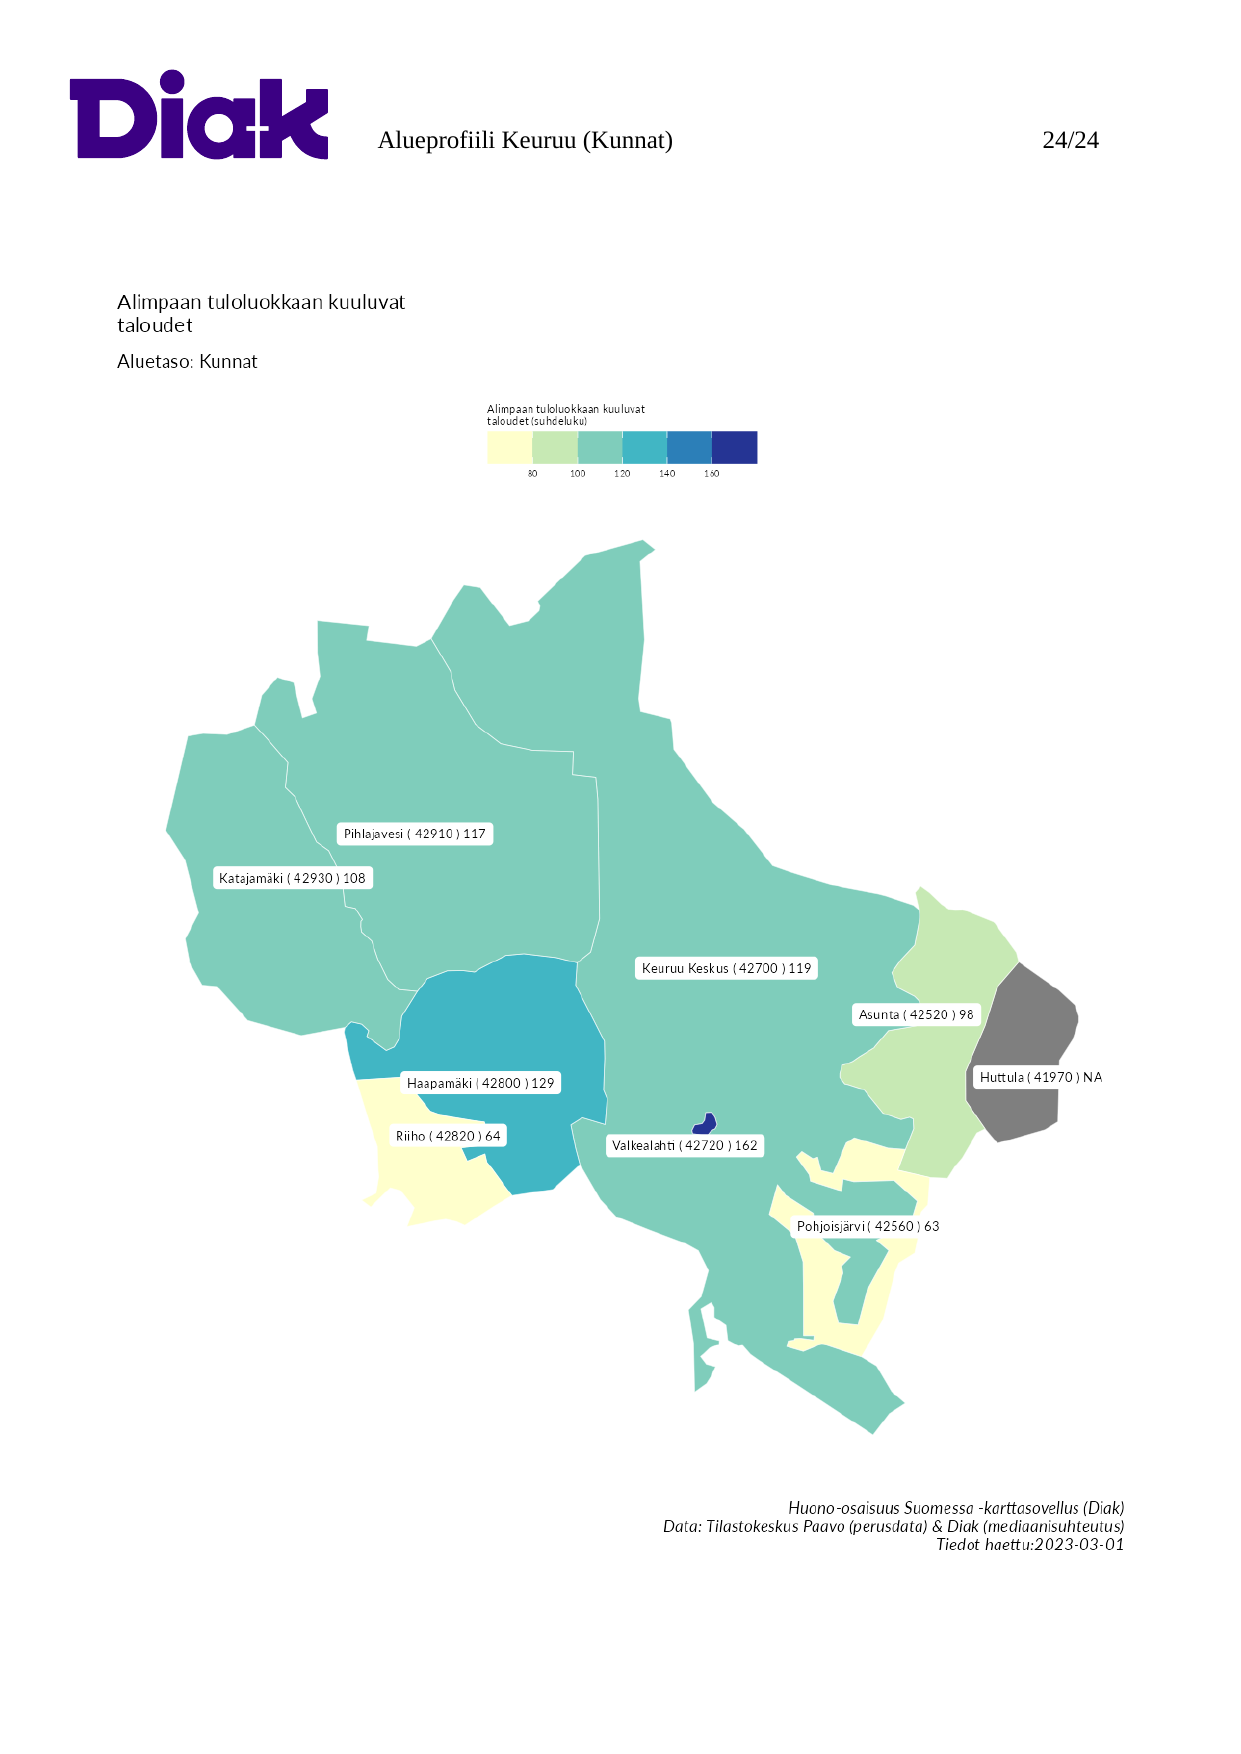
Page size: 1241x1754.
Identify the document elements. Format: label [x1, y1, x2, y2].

picture [61, 196, 1179, 1651]
